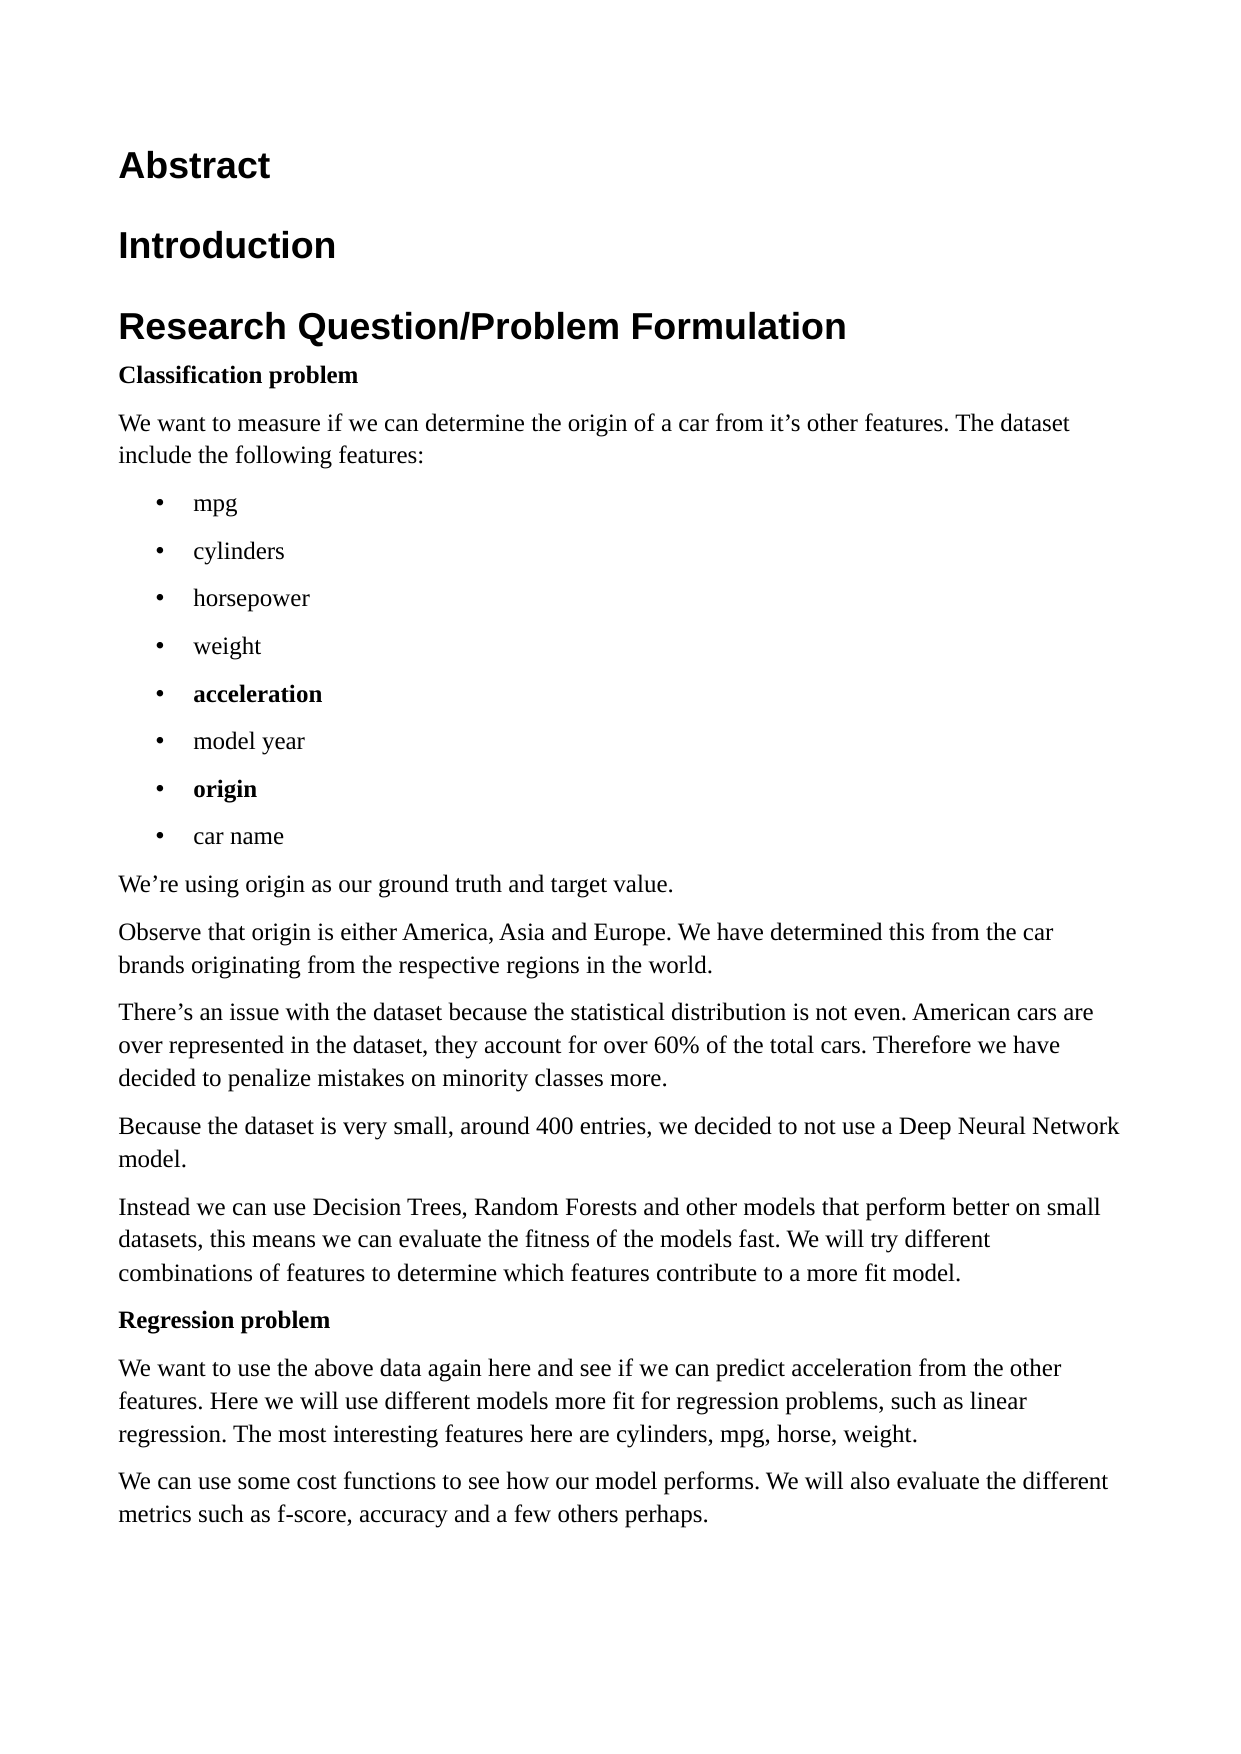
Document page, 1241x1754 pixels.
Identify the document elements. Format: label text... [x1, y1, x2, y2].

subtitle Introduction [118, 224, 1122, 267]
subtitle Research Question/Problem Formulation [118, 304, 1122, 347]
list model year [156, 726, 1122, 755]
text Regression problem [118, 1305, 1122, 1334]
text There’s an issue with the dataset because the statistical distribution is not even. American cars are over represented in the dataset, they account for over 60% of the total cars. Therefore we have decided to penalize mistakes on minority classes more. [118, 997, 1122, 1092]
list origin [156, 774, 1122, 803]
text Because the dataset is very small, around 400 entries, we decided to not use a Deep Neural Network model. [118, 1111, 1122, 1173]
text We can use some cost functions to see how our model performs. We will also evaluate the different metrics such as f-score, accuracy and a few others perhaps. [118, 1466, 1122, 1528]
text We want to measure if we can determine the origin of a car from it’s other features. The dataset include the following features: [118, 408, 1122, 469]
text Classification problem [118, 360, 1122, 389]
subtitle Abstract [118, 143, 1122, 186]
text Instead we can use Decision Trees, Random Forests and other models that perform better on small datasets, this means we can evaluate the fitness of the models fast. We will try different combinations of features to determine which features contribute to a more fit model. [118, 1192, 1122, 1286]
text We want to use the above data again here and see if we can predict acceleration from the other features. Here we will use different models more fit for regression problems, such as linear regression. The most interesting features here are cylinders, mpg, horse, weight. [118, 1353, 1122, 1448]
list car name [156, 821, 1122, 850]
list weight [156, 631, 1122, 660]
list cylinders [156, 536, 1122, 564]
text Observe that origin is either America, Asia and Europe. We have determined this from the car brands originating from the respective regions in the world. [118, 917, 1122, 978]
list mpg [156, 488, 1122, 517]
list horsepower [156, 583, 1122, 612]
text We’re using origin as our ground truth and target value. [118, 869, 1122, 898]
list acceleration [156, 679, 1122, 707]
